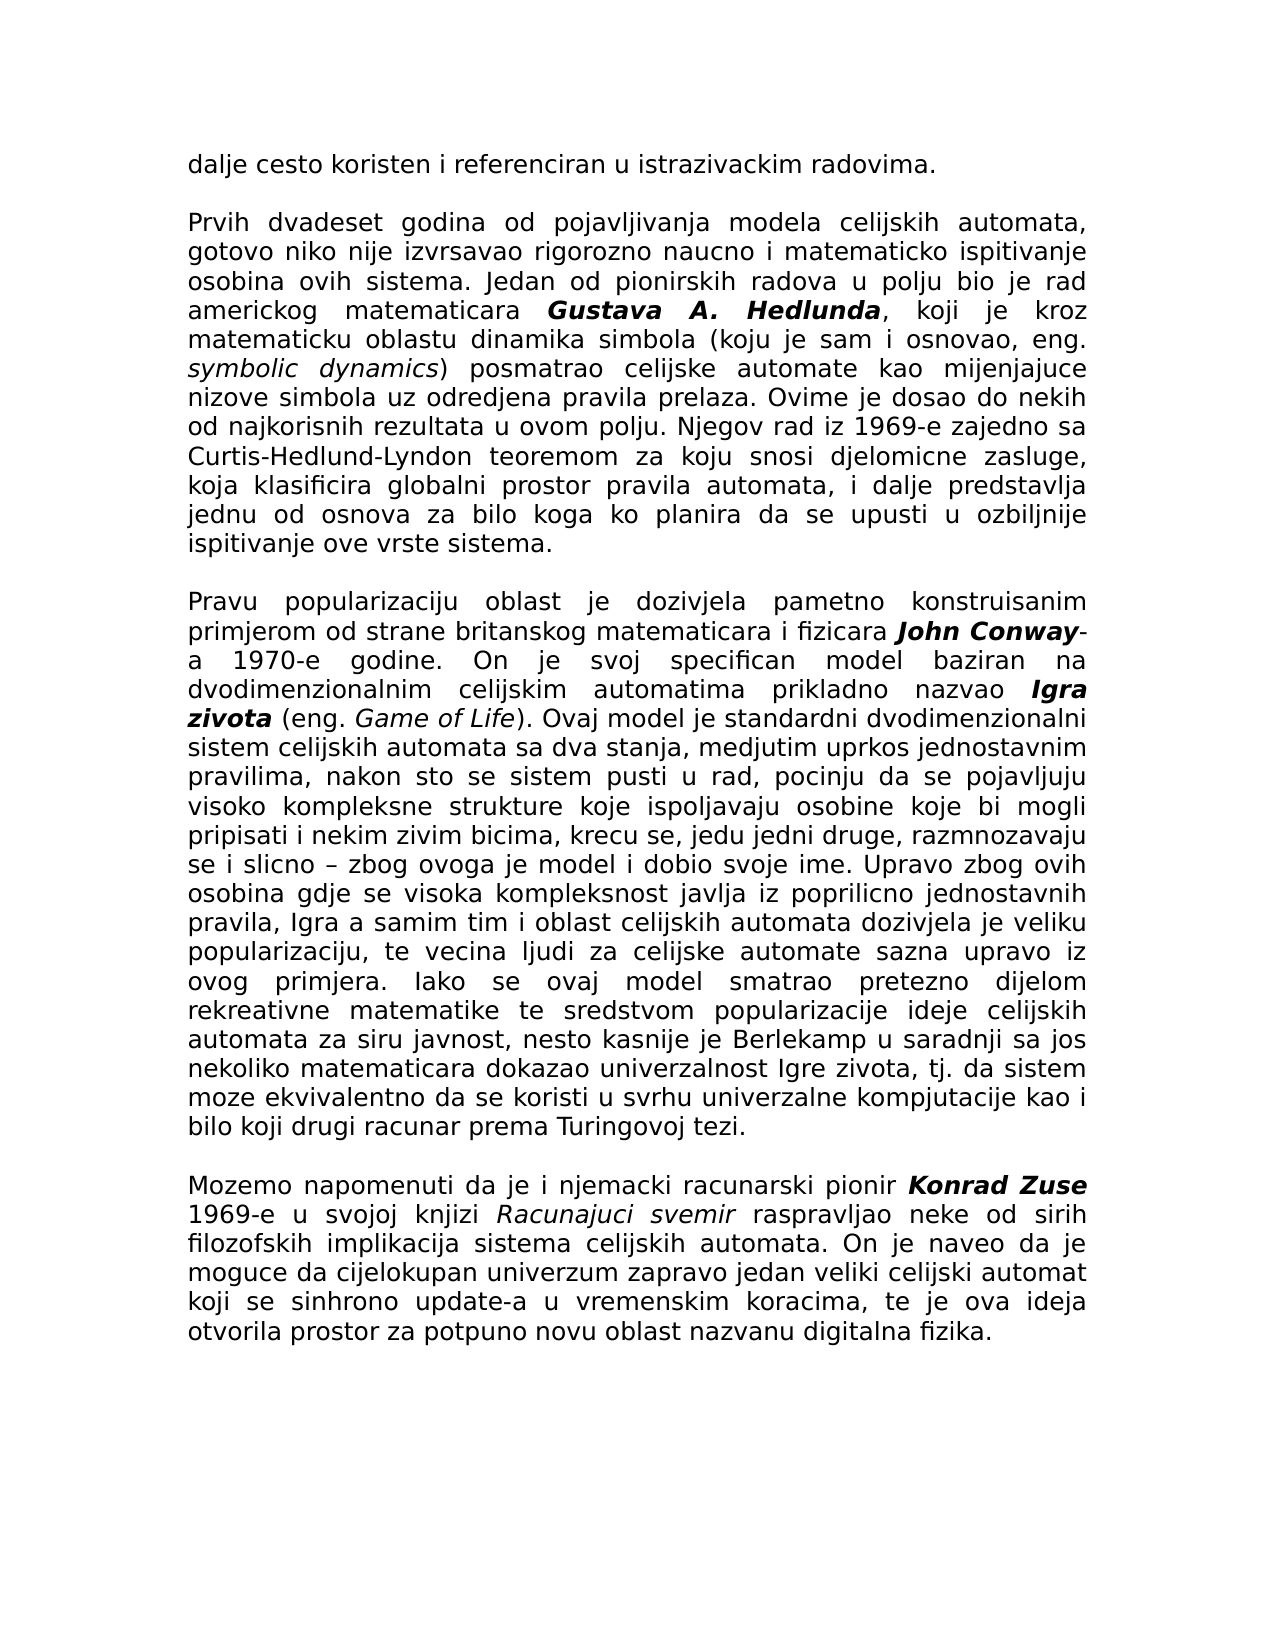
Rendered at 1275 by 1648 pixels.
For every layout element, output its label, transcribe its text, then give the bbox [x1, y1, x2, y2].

text Prvih dvadeset godina od pojavljivanja modela celijskih automata, gotovo niko nije izvrsavao rigorozno naucno i matematicko ispitivanje osobina ovih sistema. Jedan od pionirskih radova u polju bio je rad americkog matematicara Gustava A. Hedlunda, koji je kroz matematicku oblastu dinamika simbola (koju je sam i osnovao, eng. symbolic dynamics) posmatrao celijske automate kao mijenjajuce nizove simbola uz odredjena pravila prelaza. Ovime je dosao do nekih od najkorisnih rezultata u ovom polju. Njegov rad iz 1969-e zajedno sa Curtis-Hedlund-Lyndon teoremom za koju snosi djelomicne zasluge, koja klasificira globalni prostor pravila automata, i dalje predstavlja jednu od osnova za bilo koga ko planira da se upusti u ozbiljnije ispitivanje ove vrste sistema. [187, 208, 1088, 558]
text dalje cesto koristen i referenciran u istrazivackim radovima. [187, 150, 1088, 179]
text Pravu popularizaciju oblast je dozivjela pametno konstruisanim primjerom od strane britanskog matematicara i fizicara John Conway-a 1970-e godine. On je svoj specifican model baziran na dvodimenzionalnim celijskim automatima prikladno nazvao Igra zivota (eng. Game of Life). Ovaj model je standardni dvodimenzionalni sistem celijskih automata sa dva stanja, medjutim uprkos jednostavnim pravilima, nakon sto se sistem pusti u rad, pocinju da se pojavljuju visoko kompleksne strukture koje ispoljavaju osobine koje bi mogli pripisati i nekim zivim bicima, krecu se, jedu jedni druge, razmnozavaju se i slicno – zbog ovoga je model i dobio svoje ime. Upravo zbog ovih osobina gdje se visoka kompleksnost javlja iz poprilicno jednostavnih pravila, Igra a samim tim i oblast celijskih automata dozivjela je veliku popularizaciju, te vecina ljudi za celijske automate sazna upravo iz ovog primjera. Iako se ovaj model smatrao pretezno dijelom rekreativne matematike te sredstvom popularizacije ideje celijskih automata za siru javnost, nesto kasnije je Berlekamp u saradnji sa jos nekoliko matematicara dokazao univerzalnost Igre zivota, tj. da sistem moze ekvivalentno da se koristi u svrhu univerzalne kompjutacije kao i bilo koji drugi racunar prema Turingovoj tezi. [187, 587, 1088, 1142]
text Mozemo napomenuti da je i njemacki racunarski pionir Konrad Zuse 1969-e u svojoj knjizi Racunajuci svemir raspravljao neke od sirih filozofskih implikacija sistema celijskih automata. On je naveo da je moguce da cijelokupan univerzum zapravo jedan veliki celijski automat koji se sinhrono update-a u vremenskim koracima, te je ova ideja otvorila prostor za potpuno novu oblast nazvanu digitalna fizika. [187, 1171, 1088, 1346]
